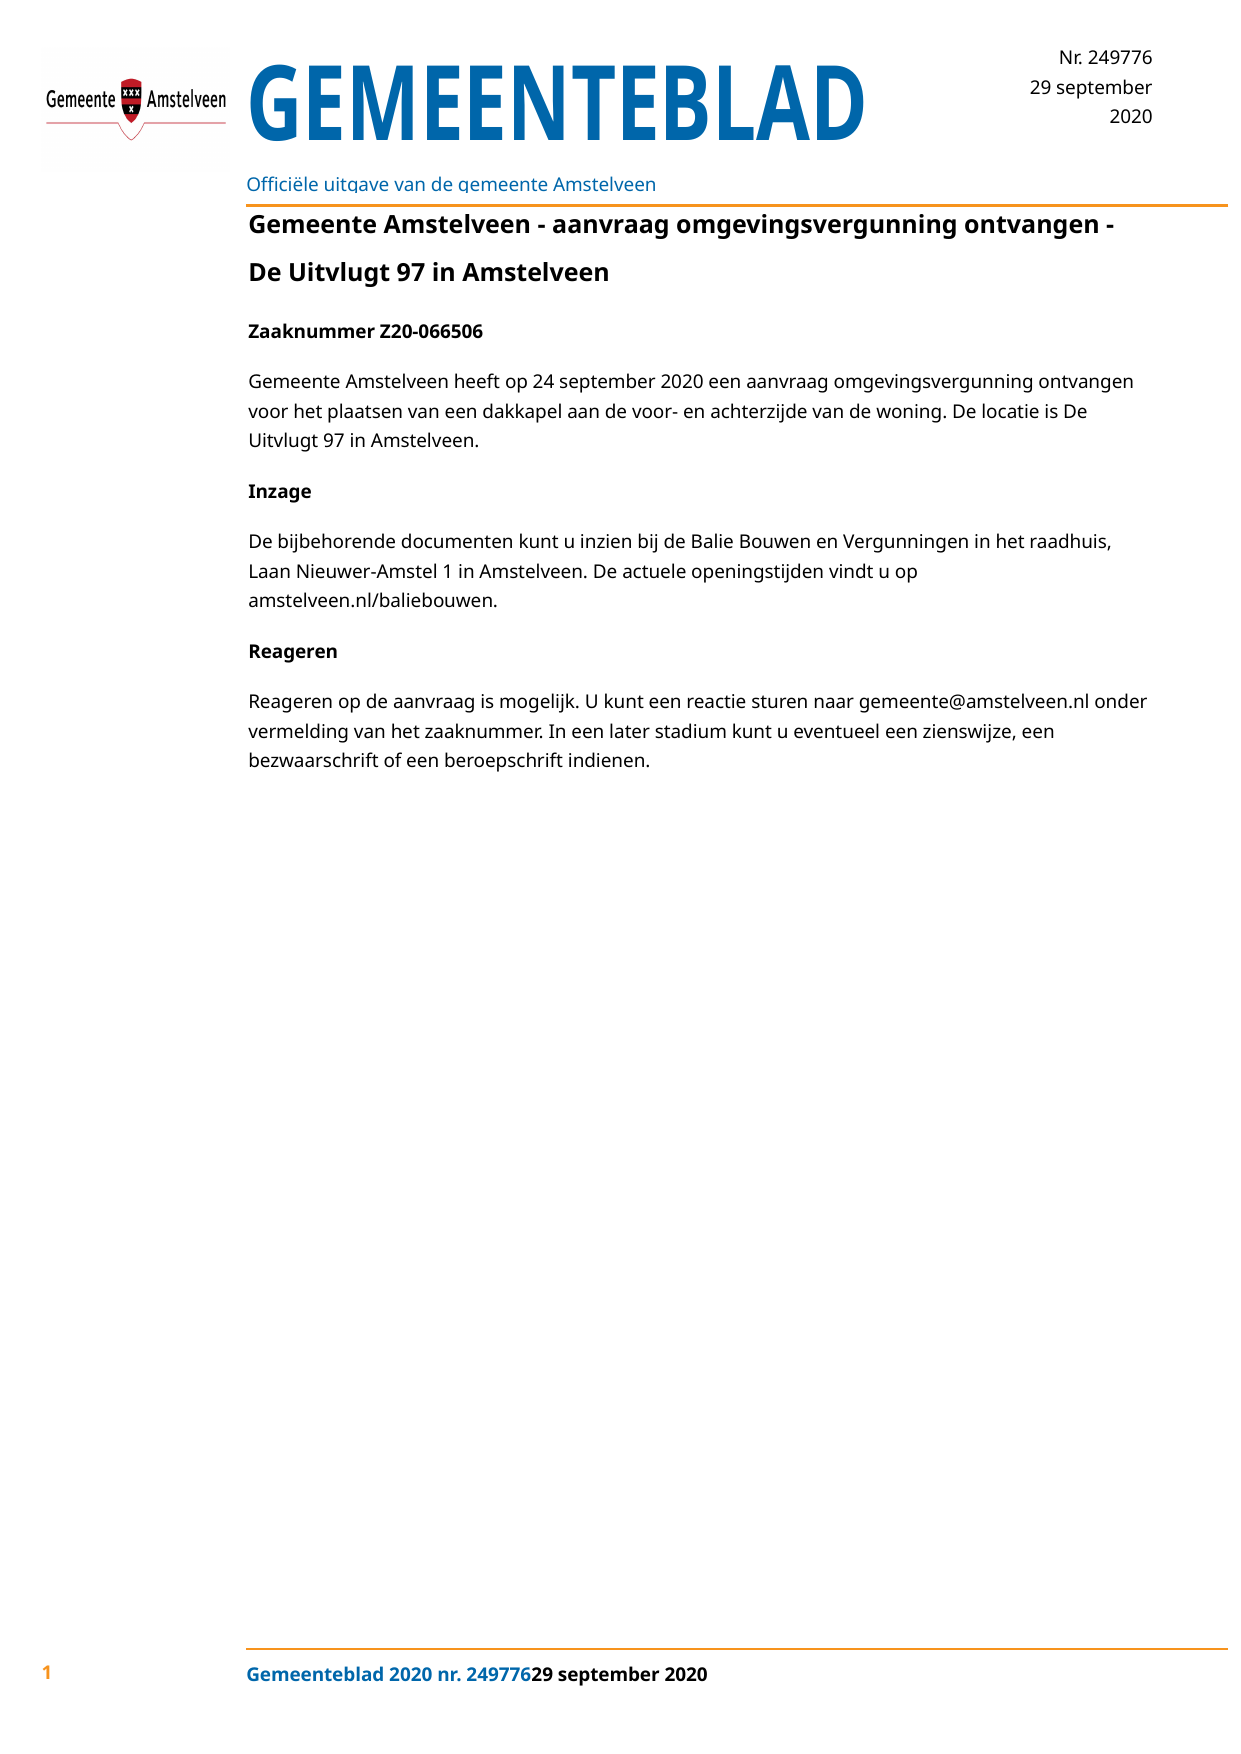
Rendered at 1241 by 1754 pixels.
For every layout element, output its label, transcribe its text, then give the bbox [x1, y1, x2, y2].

text Gemeente Amstelveen - aanvraag omgevingsvergunning ontvangen - De Uitvlugt 97 in Amstelveen [248, 207, 1152, 288]
text Inzage [248, 478, 1152, 504]
text De bijbehorende documenten kunt u inzien bij de Balie Bouwen en Vergunningen in het raadhuis, Laan Nieuwer-Amstel 1 in Amstelveen. De actuele openingstijden vindt u op amstelveen.nl/baliebouwen. [248, 528, 1152, 613]
text Reageren op de aanvraag is mogelijk. U kunt een reactie sturen naar gemeente@amstelveen.nl onder vermelding van het zaaknummer. In een later stadium kunt u eventueel een zienswijze, een bezwaarschrift of een beroepschrift indienen. [248, 688, 1152, 773]
text Reageren [248, 638, 1152, 664]
text Gemeente Amstelveen heeft op 24 september 2020 een aanvraag omgevingsvergunning ontvangen voor het plaatsen van een dakkapel aan de voor- en achterzijde van de woning. De locatie is De Uitvlugt 97 in Amstelveen. [248, 368, 1152, 453]
picture [41, 47, 231, 172]
text Zaaknummer Z20-066506 [248, 318, 1152, 344]
